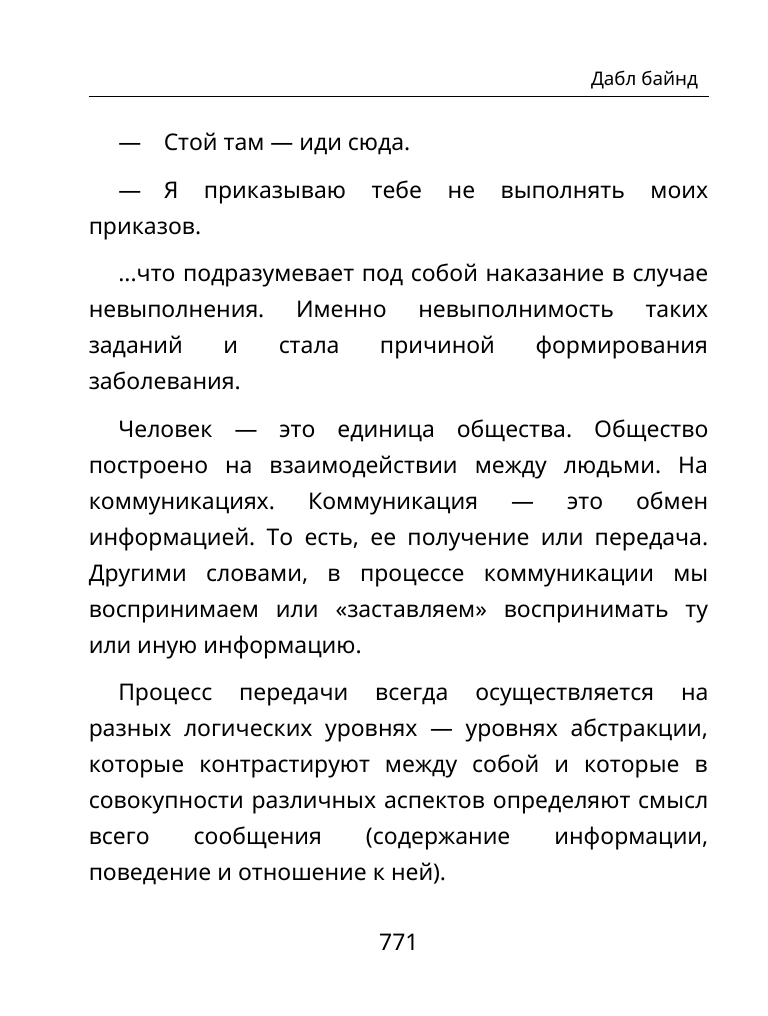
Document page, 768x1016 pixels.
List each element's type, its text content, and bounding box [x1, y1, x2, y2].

text Процесс передачи всегда осуществляется на разных логических уровнях — уровнях абстракции, которые контрастируют между собой и которые в совокупности различных аспектов определяют смысл всего сообщения (содержание информации, поведение и отношение к ней). [88, 676, 709, 887]
list Стой там — иди сюда. [88, 126, 709, 157]
text ...что подразумевает под собой наказание в случае невыполнения. Именно невыполнимость таких заданий и стала причиной формирования заболевания. [88, 257, 709, 396]
list Я приказываю тебе не выполнять моих приказов. [88, 174, 709, 241]
text Человек — это единица общества. Общество построено на взаимодействии между людьми. На коммуникациях. Коммуникация — это обмен информацией. То есть, ее получение или передача. Другими словами, в процессе коммуникации мы воспринимаем или «заставляем» воспринимать ту или иную информацию. [88, 413, 709, 660]
